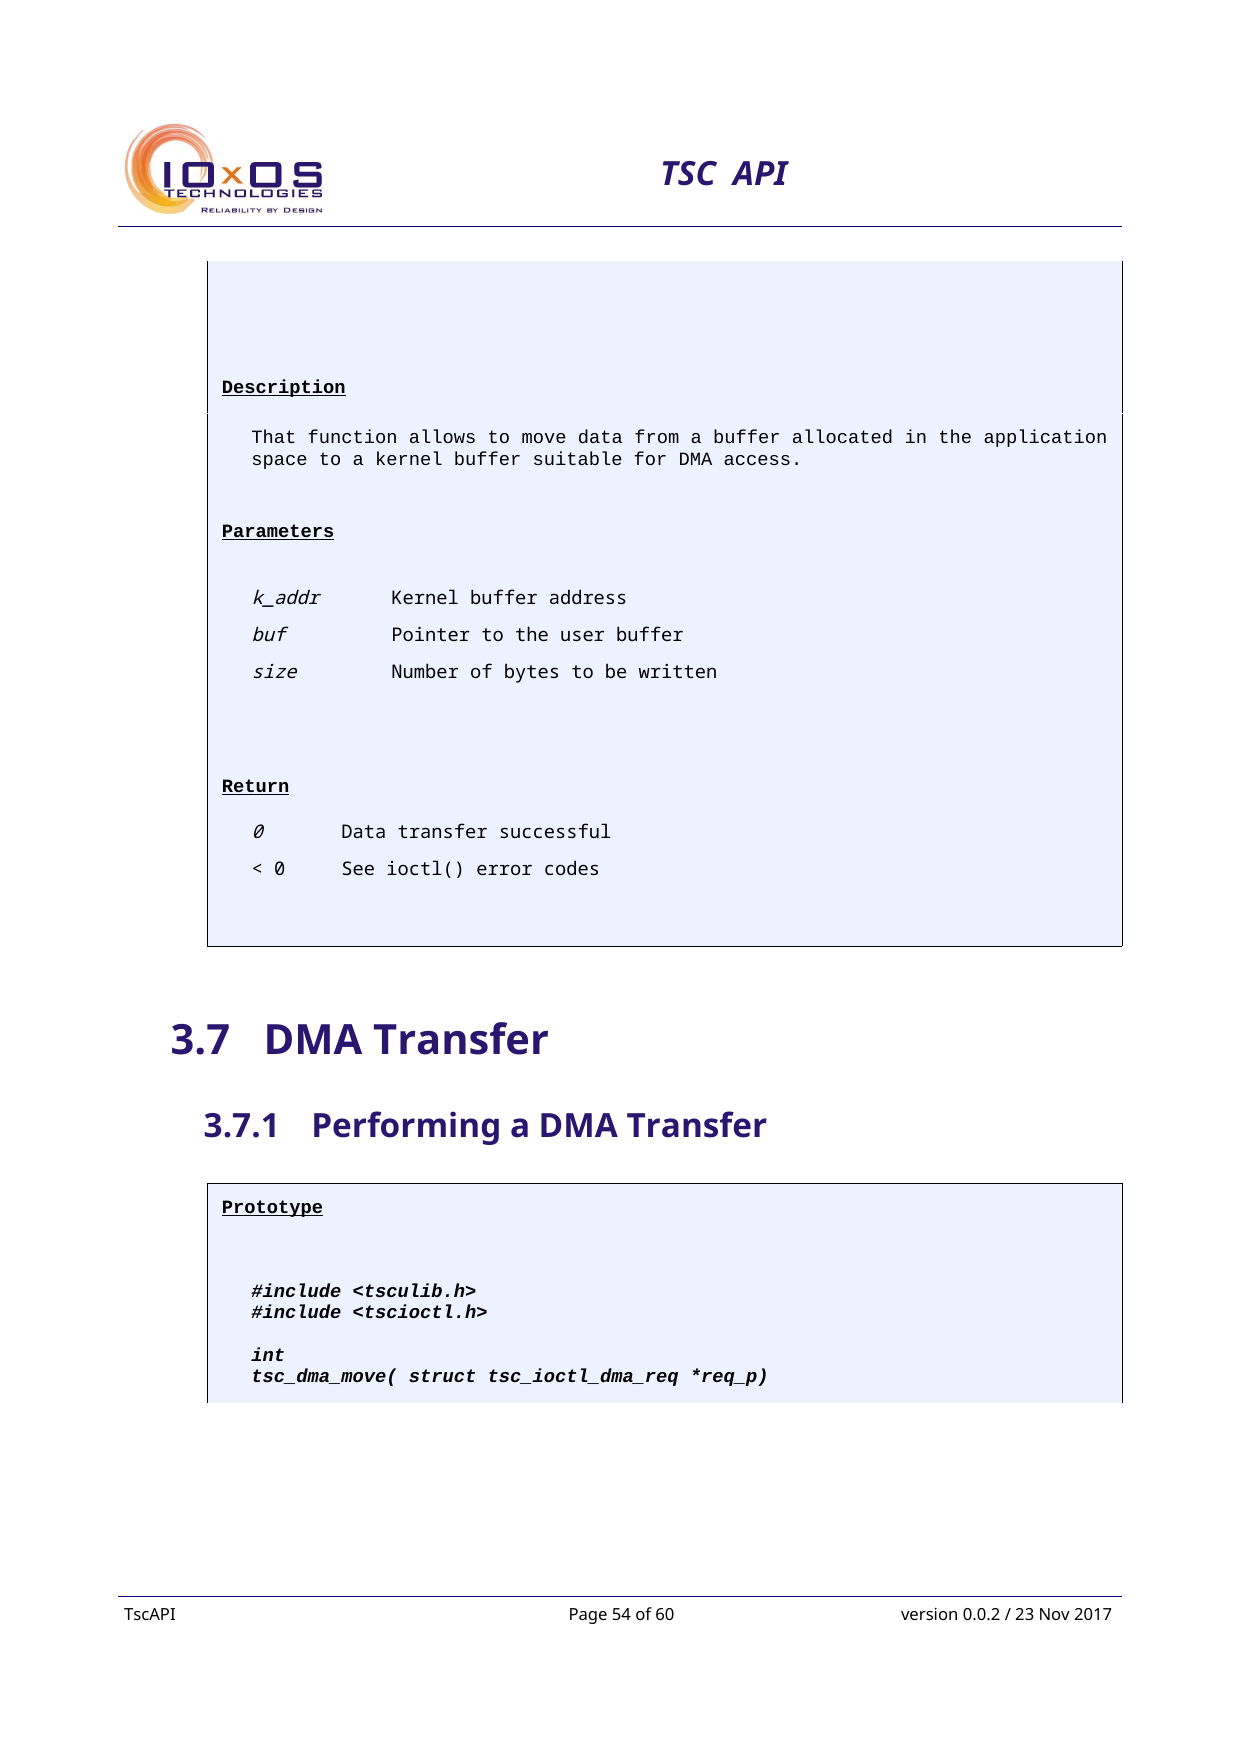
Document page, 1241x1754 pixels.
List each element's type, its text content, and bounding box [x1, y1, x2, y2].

table_cell [208, 850, 246, 895]
text Prototype [208, 1184, 1122, 1216]
text #include <tscioctl.h> [208, 1303, 1122, 1324]
table_cell < 0 [246, 850, 336, 895]
subtitle DMA Transfer [159, 1010, 1122, 1067]
text #include <tsculib.h> [208, 1267, 1122, 1303]
subtitle Performing a DMA Transfer [195, 1102, 1122, 1148]
table_cell See ioctl() error codes [336, 850, 1122, 895]
table_cell size [246, 653, 385, 690]
text That function allows to move data from a buffer allocated in the application space to a kernel buffer suitable for DMA access. [208, 413, 1122, 471]
table_header [208, 579, 246, 616]
table_header 0 [246, 813, 336, 850]
subtitle Description [208, 363, 1122, 413]
table_cell [208, 616, 246, 653]
table_cell Number of bytes to be written [385, 653, 1122, 690]
subtitle Parameters [208, 507, 1122, 543]
table_header k_addr [246, 579, 385, 616]
table_cell Pointer to the user buffer [385, 616, 1122, 653]
table_cell buf [246, 616, 385, 653]
table_cell [208, 653, 246, 690]
table_header Data transfer successful [336, 813, 1122, 850]
text tsc_dma_move( struct tsc_ioctl_dma_req *req_p) [208, 1367, 1122, 1403]
table_header [208, 813, 246, 850]
text int [208, 1346, 1122, 1367]
table_header Kernel buffer address [385, 579, 1122, 616]
subtitle Return [208, 762, 1122, 813]
picture [123, 123, 323, 217]
